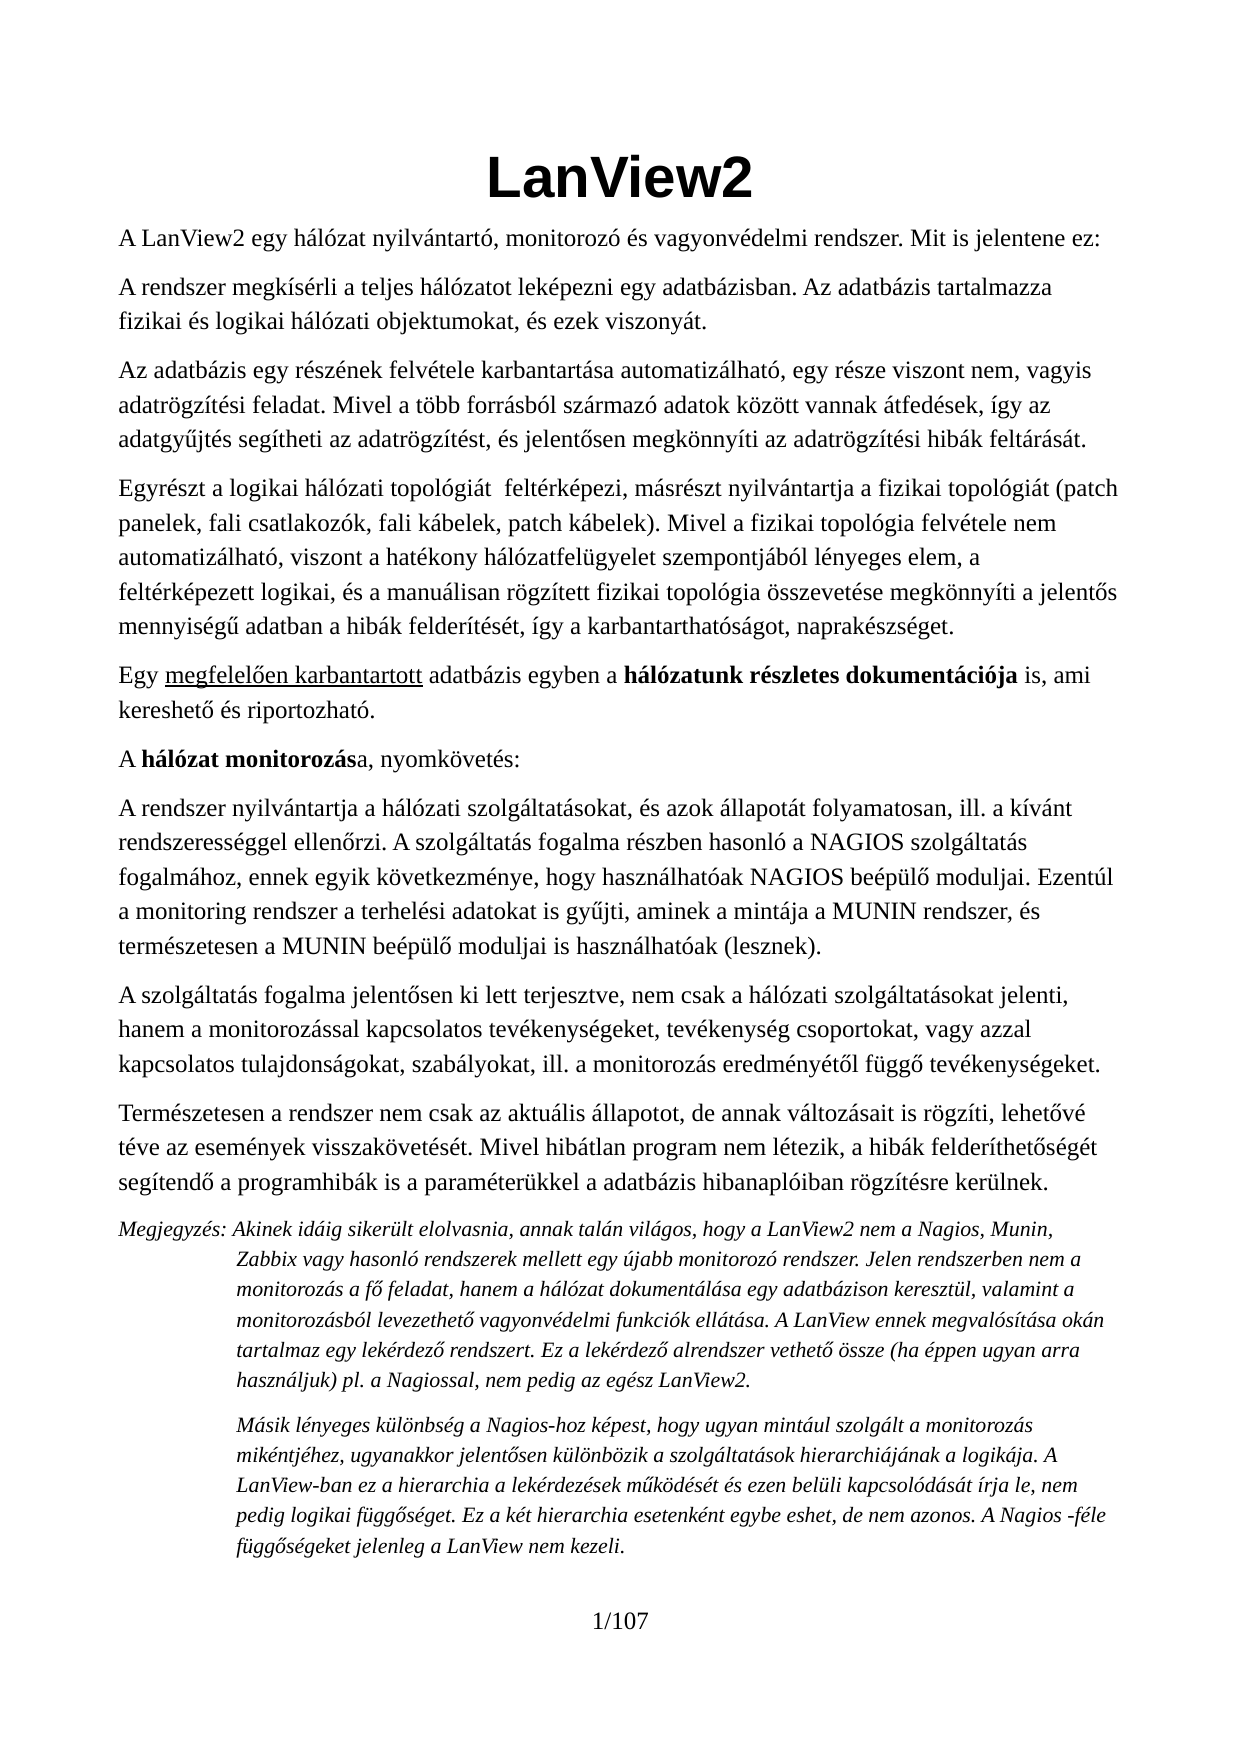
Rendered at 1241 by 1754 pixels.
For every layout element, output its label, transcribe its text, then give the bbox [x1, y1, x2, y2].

text Természetesen a rendszer nem csak az aktuális állapotot, de annak változásait is rögzíti, lehetővé téve az események visszakövetését. Mivel hibátlan program nem létezik, a hibák felderíthetőségét segítendő a programhibák is a paraméterükkel a adatbázis hibanaplóiban rögzítésre kerülnek. [118, 1098, 1122, 1196]
text A rendszer megkísérli a teljes hálózatot leképezni egy adatbázisban. Az adatbázis tartalmazza fizikai és logikai hálózati objektumokat, és ezek viszonyát. [118, 272, 1122, 335]
text Egy megfelelően karbantartott adatbázis egyben a hálózatunk részletes dokumentációja is, ami kereshető és riportozható. [118, 660, 1122, 723]
title LanView2 [118, 143, 1122, 210]
text Megjegyzés: Akinek idáig sikerült elolvasnia, annak talán világos, hogy a LanView2 nem a Nagios, Munin, Zabbix vagy hasonló rendszerek mellett egy újabb monitorozó rendszer. Jelen rendszerben nem a monitorozás a fő feladat, hanem a hálózat dokumentálása egy adatbázison keresztül, valamint a monitorozásból levezethető vagyonvédelmi funkciók ellátása. A LanView ennek megvalósítása okán tartalmaz egy lekérdező rendszert. Ez a lekérdező alrendszer vethető össze (ha éppen ugyan arra használjuk) pl. a Nagiossal, nem pedig az egész LanView2. [118, 1216, 1122, 1392]
text A szolgáltatás fogalma jelentősen ki lett terjesztve, nem csak a hálózati szolgáltatásokat jelenti, hanem a monitorozással kapcsolatos tevékenységeket, tevékenység csoportokat, vagy azzal kapcsolatos tulajdonságokat, szabályokat, ill. a monitorozás eredményétől függő tevékenységeket. [118, 980, 1122, 1078]
text Az adatbázis egy részének felvétele karbantartása automatizálható, egy része viszont nem, vagyis adatrögzítési feladat. Mivel a több forrásból származó adatok között vannak átfedések, így az adatgyűjtés segítheti az adatrögzítést, és jelentősen megkönnyíti az adatrögzítési hibák feltárását. [118, 355, 1122, 453]
text A rendszer nyilvántartja a hálózati szolgáltatásokat, és azok állapotát folyamatosan, ill. a kívánt rendszerességgel ellenőrzi. A szolgáltatás fogalma részben hasonló a NAGIOS szolgáltatás fogalmához, ennek egyik következménye, hogy használhatóak NAGIOS beépülő moduljai. Ezentúl a monitoring rendszer a terhelési adatokat is gyűjti, aminek a mintája a MUNIN rendszer, és természetesen a MUNIN beépülő moduljai is használhatóak (lesznek). [118, 793, 1122, 959]
text Egyrészt a logikai hálózati topológiát feltérképezi, másrészt nyilvántartja a fizikai topológiát (patch panelek, fali csatlakozók, fali kábelek, patch kábelek). Mivel a fizikai topológia felvétele nem automatizálható, viszont a hatékony hálózatfelügyelet szempontjából lényeges elem, a feltérképezett logikai, és a manuálisan rögzített fizikai topológia összevetése megkönnyíti a jelentős mennyiségű adatban a hibák felderítését, így a karbantarthatóságot, naprakészséget. [118, 473, 1122, 640]
text Másik lényeges különbség a Nagios-hoz képest, hogy ugyan mintául szolgált a monitorozás mikéntjéhez, ugyanakkor jelentősen különbözik a szolgáltatások hierarchiájának a logikája. A LanView-ban ez a hierarchia a lekérdezések működését és ezen belüli kapcsolódását írja le, nem pedig logikai függőséget. Ez a két hierarchia esetenként egybe eshet, de nem azonos. A Nagios -féle függőségeket jelenleg a LanView nem kezeli. [118, 1412, 1122, 1558]
text A hálózat monitorozása, nyomkövetés: [118, 744, 1122, 773]
text A LanView2 egy hálózat nyilvántartó, monitorozó és vagyonvédelmi rendszer. Mit is jelentene ez: [118, 223, 1122, 251]
